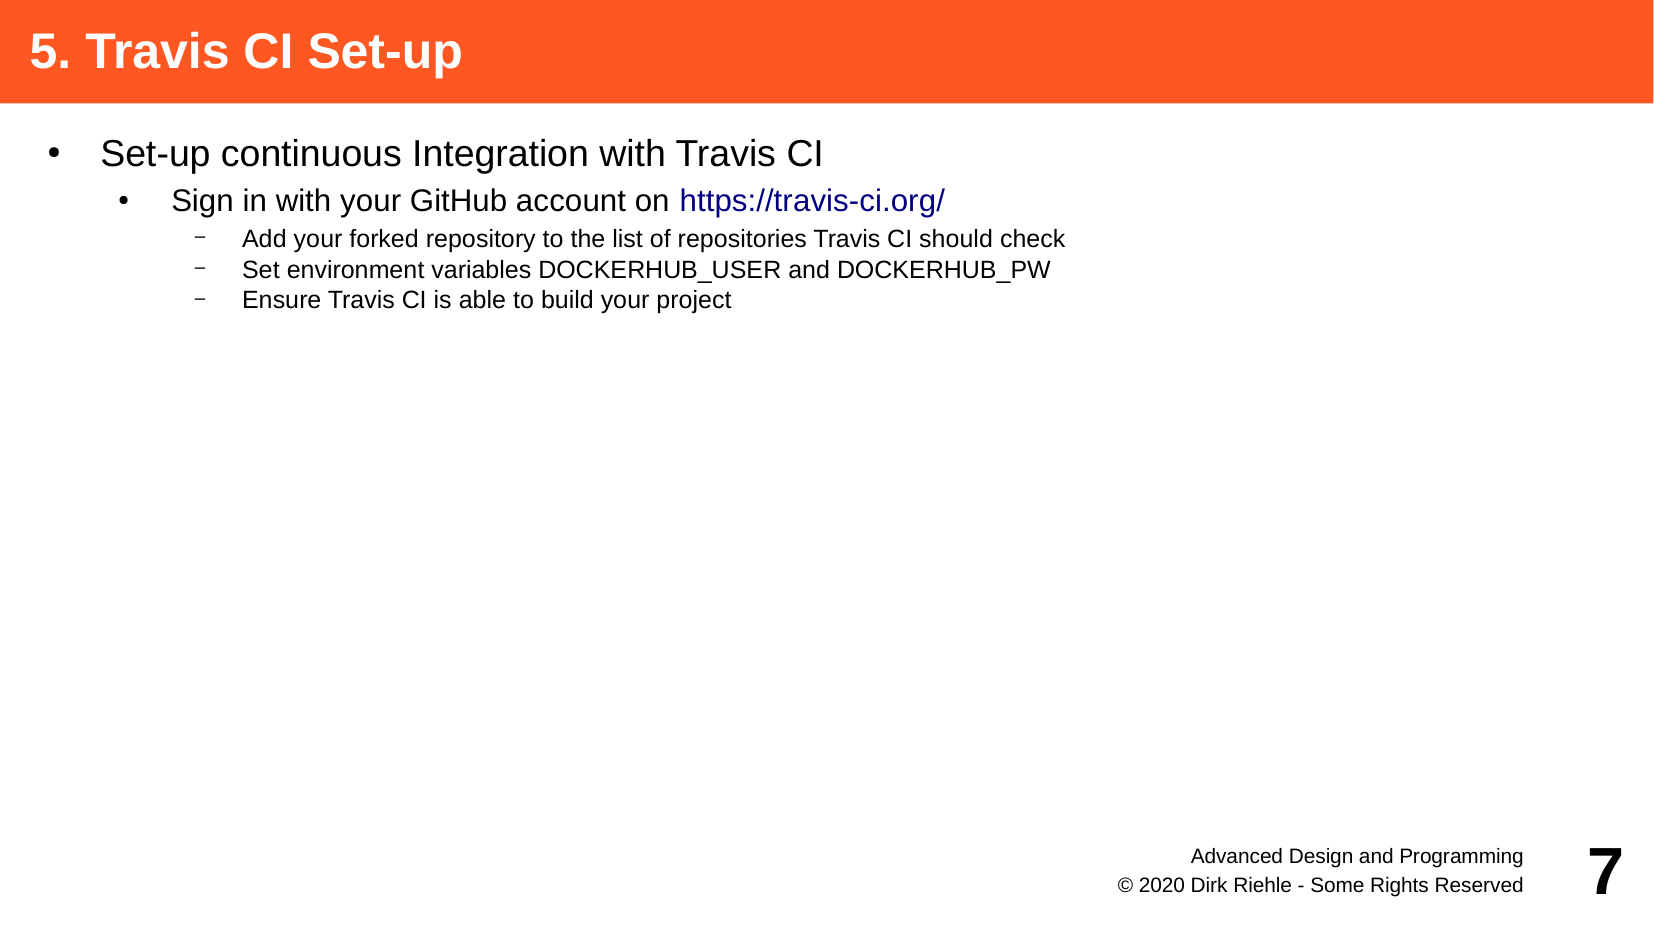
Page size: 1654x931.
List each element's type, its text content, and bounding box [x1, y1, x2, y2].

list Set-up continuous Integration with Travis CI Sign in with your GitHub account on https://travis-ci.org/ Add your forked repository to the list of repositories Travis CI should check Set environment variables DOCKERHUB_USER and DOCKERHUB_PW Ensure Travis CI is able to build your project [29, 132, 1625, 813]
title 5. Travis CI Set-up [0, 0, 1654, 104]
